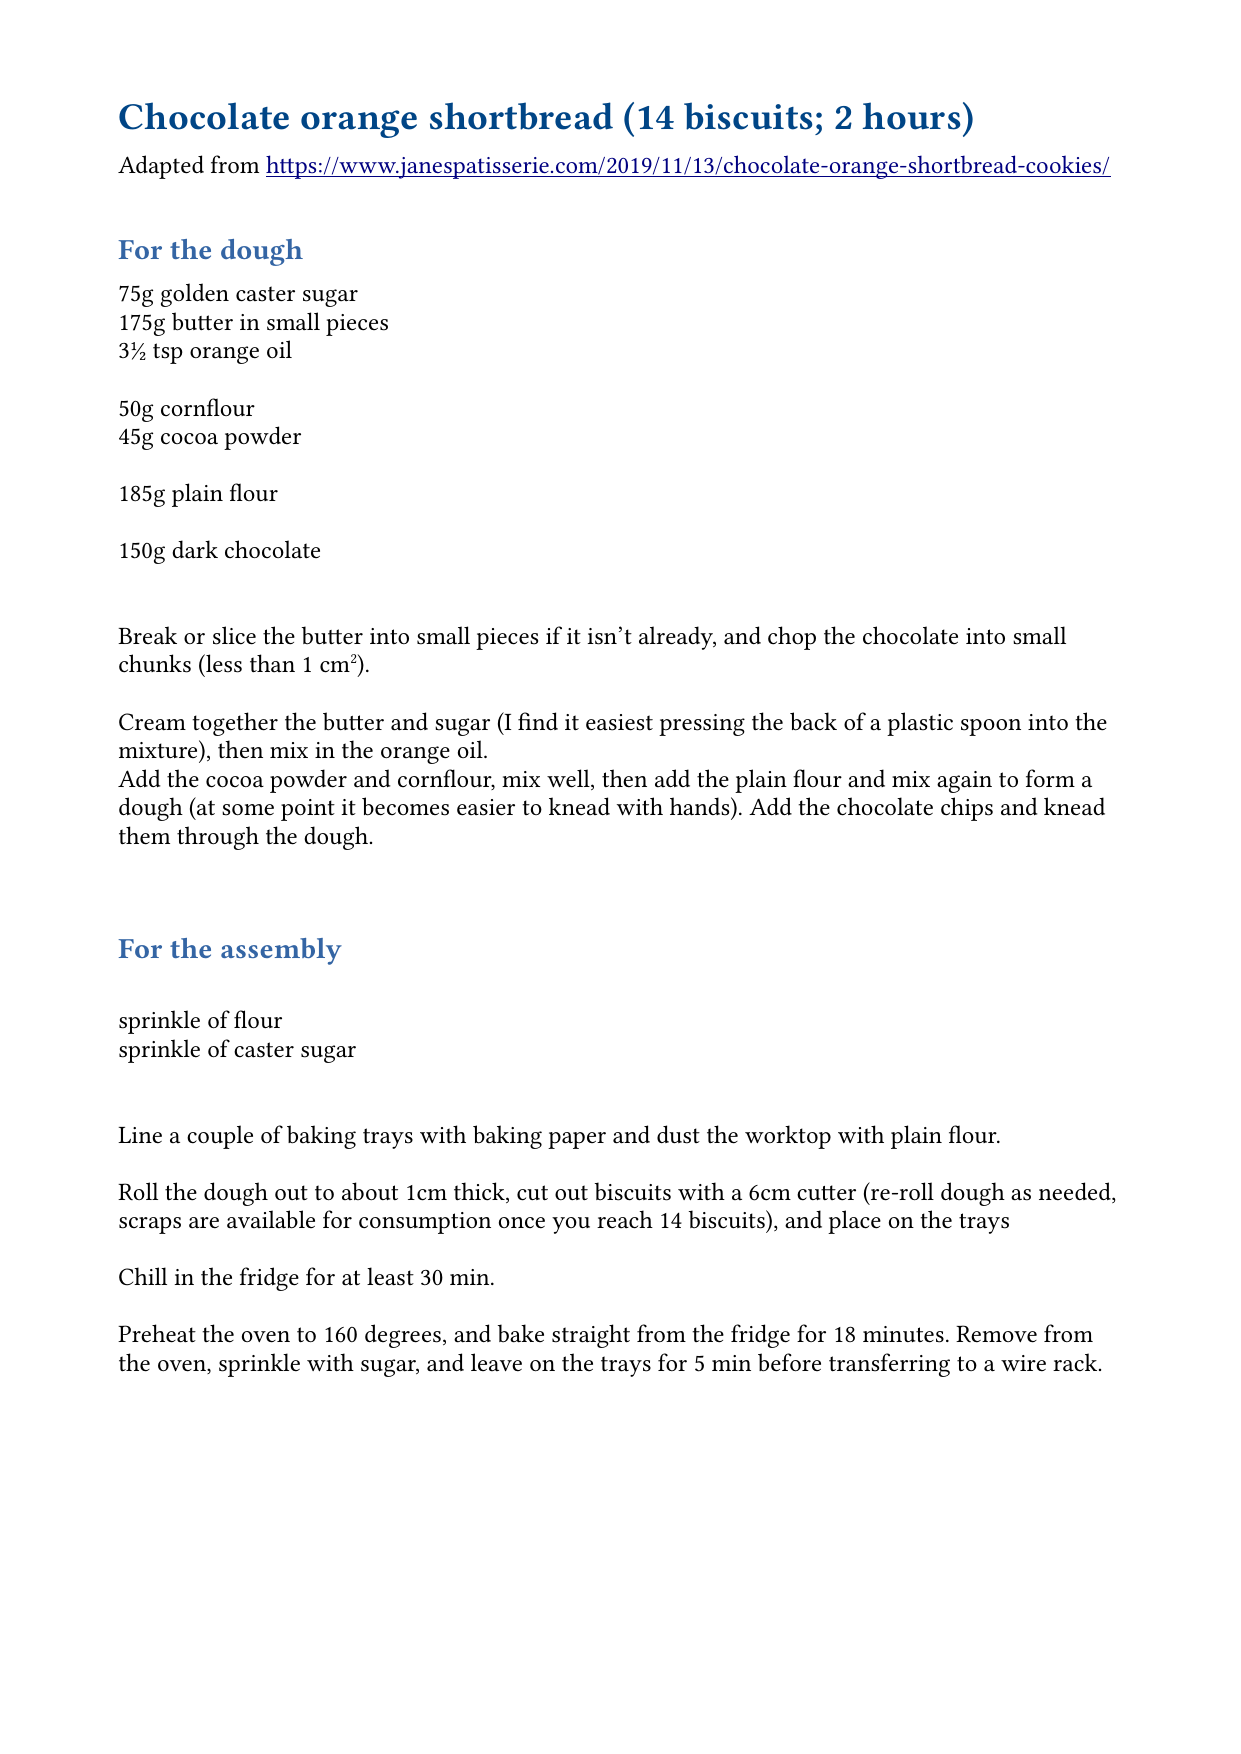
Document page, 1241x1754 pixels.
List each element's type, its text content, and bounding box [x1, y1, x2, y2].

text Line a couple of baking trays with baking paper and dust the worktop with plain flour. [118, 1121, 1122, 1149]
text Cream together the butter and sugar (I find it easiest pressing the back of a plastic spoon into the mixture), then mix in the orange oil. [118, 707, 1122, 764]
text Break or slice the butter into small pieces if it isn’t already, and chop the chocolate into small chunks (less than 1 cm2). [118, 622, 1122, 679]
subtitle Chocolate orange shortbread (14 biscuits; 2 hours) [118, 96, 1122, 139]
text Add the cocoa powder and cornflour, mix well, then add the plain flour and mix again to form a dough (at some point it becomes easier to knead with hands). Add the chocolate chips and knead them through the dough. [118, 764, 1122, 850]
text 185g plain flour [118, 479, 1122, 508]
text Adapted from https://www.janespatisserie.com/2019/11/13/chocolate-orange-shortbread-cookies/ [118, 152, 1122, 180]
text 75g golden caster sugar [118, 279, 1122, 308]
text 150g dark chocolate [118, 536, 1122, 565]
subtitle For the assembly [118, 932, 1122, 966]
text 3½ tsp orange oil [118, 336, 1122, 365]
text Roll the dough out to about 1cm thick, cut out biscuits with a 6cm cutter (re-roll dough as needed, scraps are available for consumption once you reach 14 biscuits), and place on the trays [118, 1178, 1122, 1235]
subtitle For the dough [118, 234, 1122, 267]
text 45g cocoa powder [118, 422, 1122, 451]
text Preheat the oven to 160 degrees, and bake straight from the fridge for 18 minutes. Remove from the oven, sprinkle with sugar, and leave on the trays for 5 min before transferring to a wire rack. [118, 1321, 1122, 1378]
text 175g butter in small pieces [118, 308, 1122, 336]
text sprinkle of caster sugar [118, 1035, 1122, 1064]
text 50g cornflour [118, 393, 1122, 422]
text sprinkle of flour [118, 1007, 1122, 1035]
text Chill in the fridge for at least 30 min. [118, 1263, 1122, 1292]
